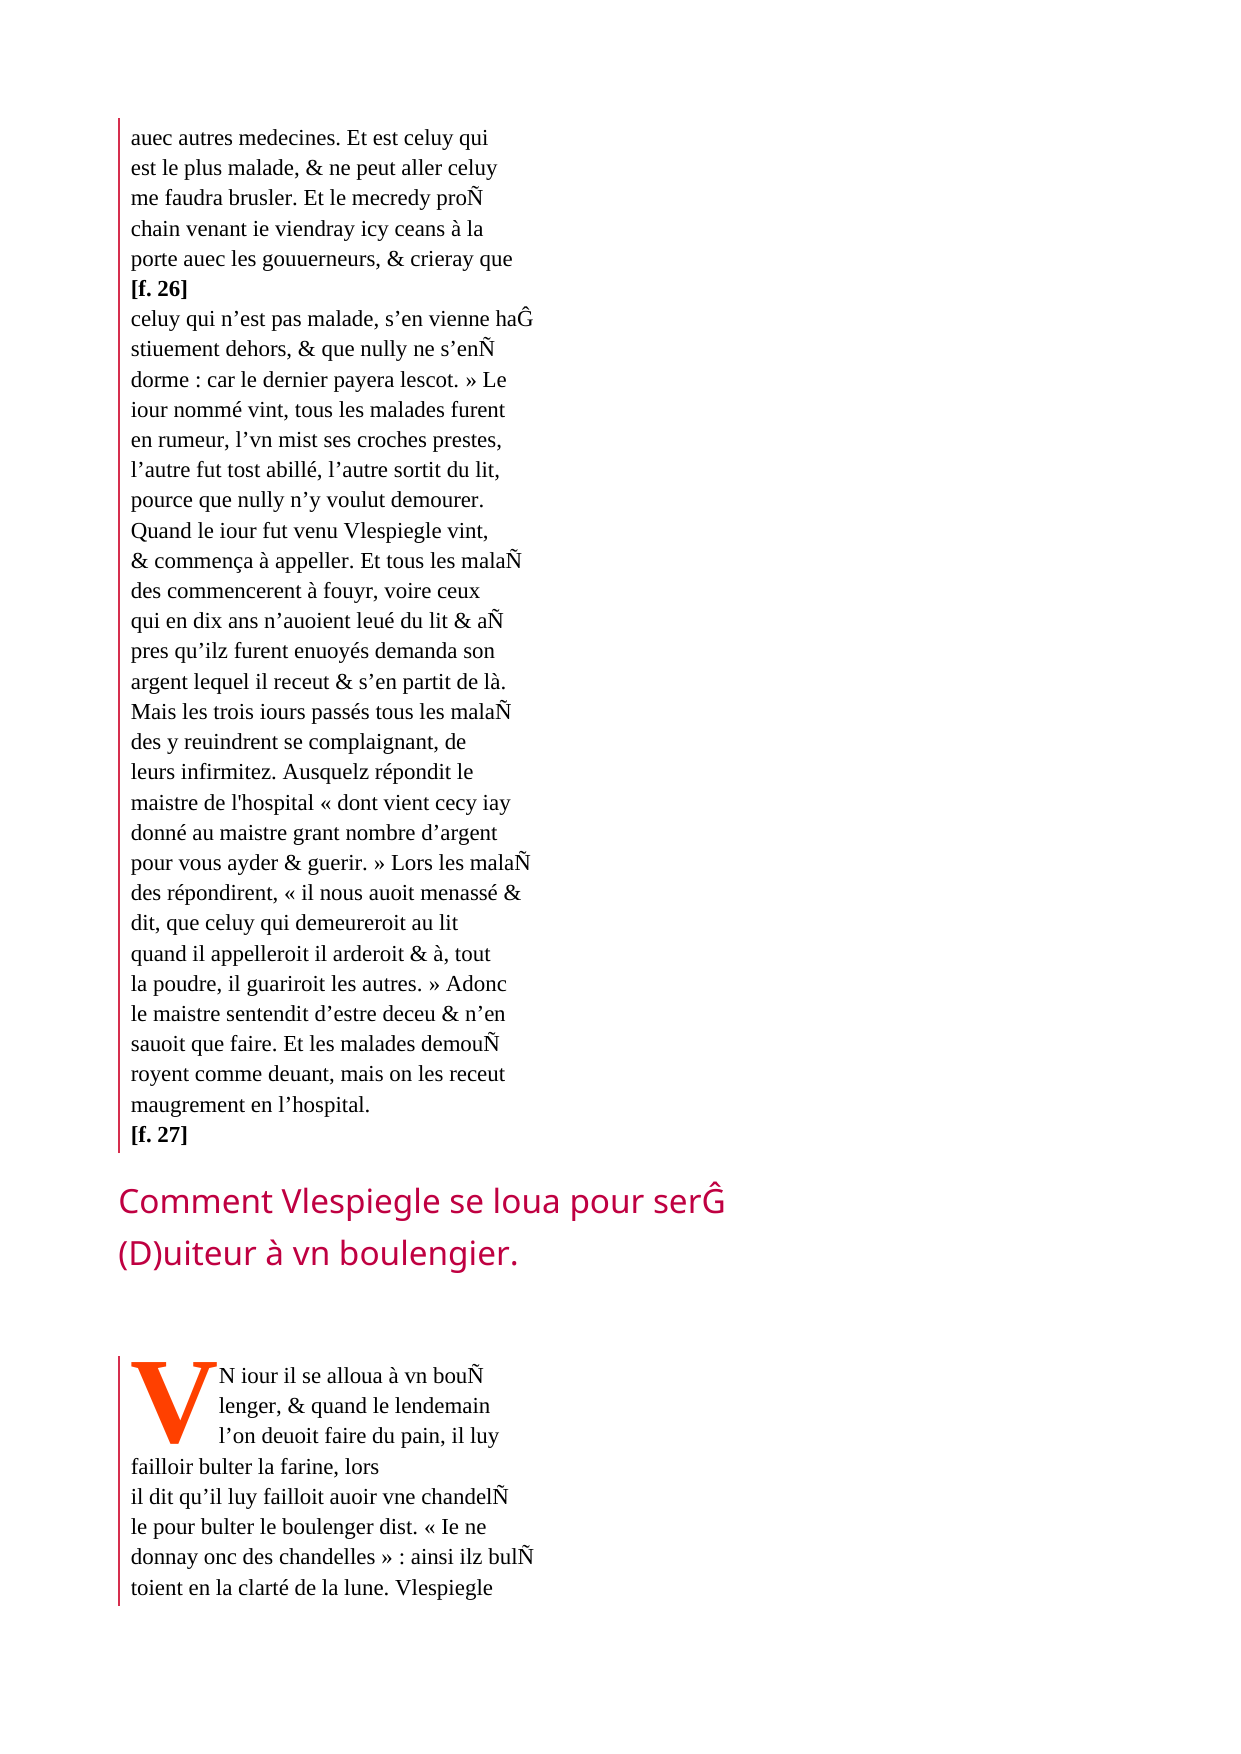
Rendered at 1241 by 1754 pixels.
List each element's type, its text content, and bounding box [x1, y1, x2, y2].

text auec autres medecines. Et est celuy qui est le plus malade, & ne peut aller celuy me faudra brusler. Et le mecredy proÑ chain venant ie viendray icy ceans à la porte auec les gouuerneurs, & crieray que [f. 26] celuy qui n’est pas malade, s’en vienne haĜ stiuement dehors, & que nully ne s’enÑ dorme : car le dernier payera lescot. » Le iour nommé vint, tous les malades furent en rumeur, l’vn mist ses croches prestes, l’autre fut tost abillé, l’autre sortit du lit, pource que nully n’y voulut demourer. Quand le iour fut venu Vlespiegle vint, & commença à appeller. Et tous les malaÑ des commencerent à fouyr, voire ceux qui en dix ans n’auoient leué du lit & aÑ pres qu’ilz furent enuoyés demanda son argent lequel il receut & s’en partit de là. Mais les trois iours passés tous les malaÑ des y reuindrent se complaignant, de leurs infirmitez. Ausquelz répondit le maistre de l'hospital « dont vient cecy iay donné au maistre grant nombre d’argent pour vous ayder & guerir. » Lors les malaÑ des répondirent, « il nous auoit menassé & dit, que celuy qui demeureroit au lit quand il appelleroit il arderoit & à, tout la poudre, il guariroit les autres. » Adonc le maistre sentendit d’estre deceu & n’en sauoit que faire. Et les malades demouÑ royent comme deuant, mais on les receut maugrement en l’hospital. [f. 27] [120, 118, 1122, 1153]
text Comment Vlespiegle se loua pour serĜ (D)uiteur à vn boulengier. [118, 1178, 1122, 1276]
text VN iour il se alloua à vn bouÑ lenger, & quand le lendemain l’on deuoit faire du pain, il luy failloir bulter la farine, lors il dit qu’il luy failloit auoir vne chandelÑ le pour bulter le boulenger dist. « Ie ne donnay onc des chandelles » : ainsi ilz bulÑ toient en la clarté de la lune. Vlespiegle [120, 1356, 1122, 1606]
